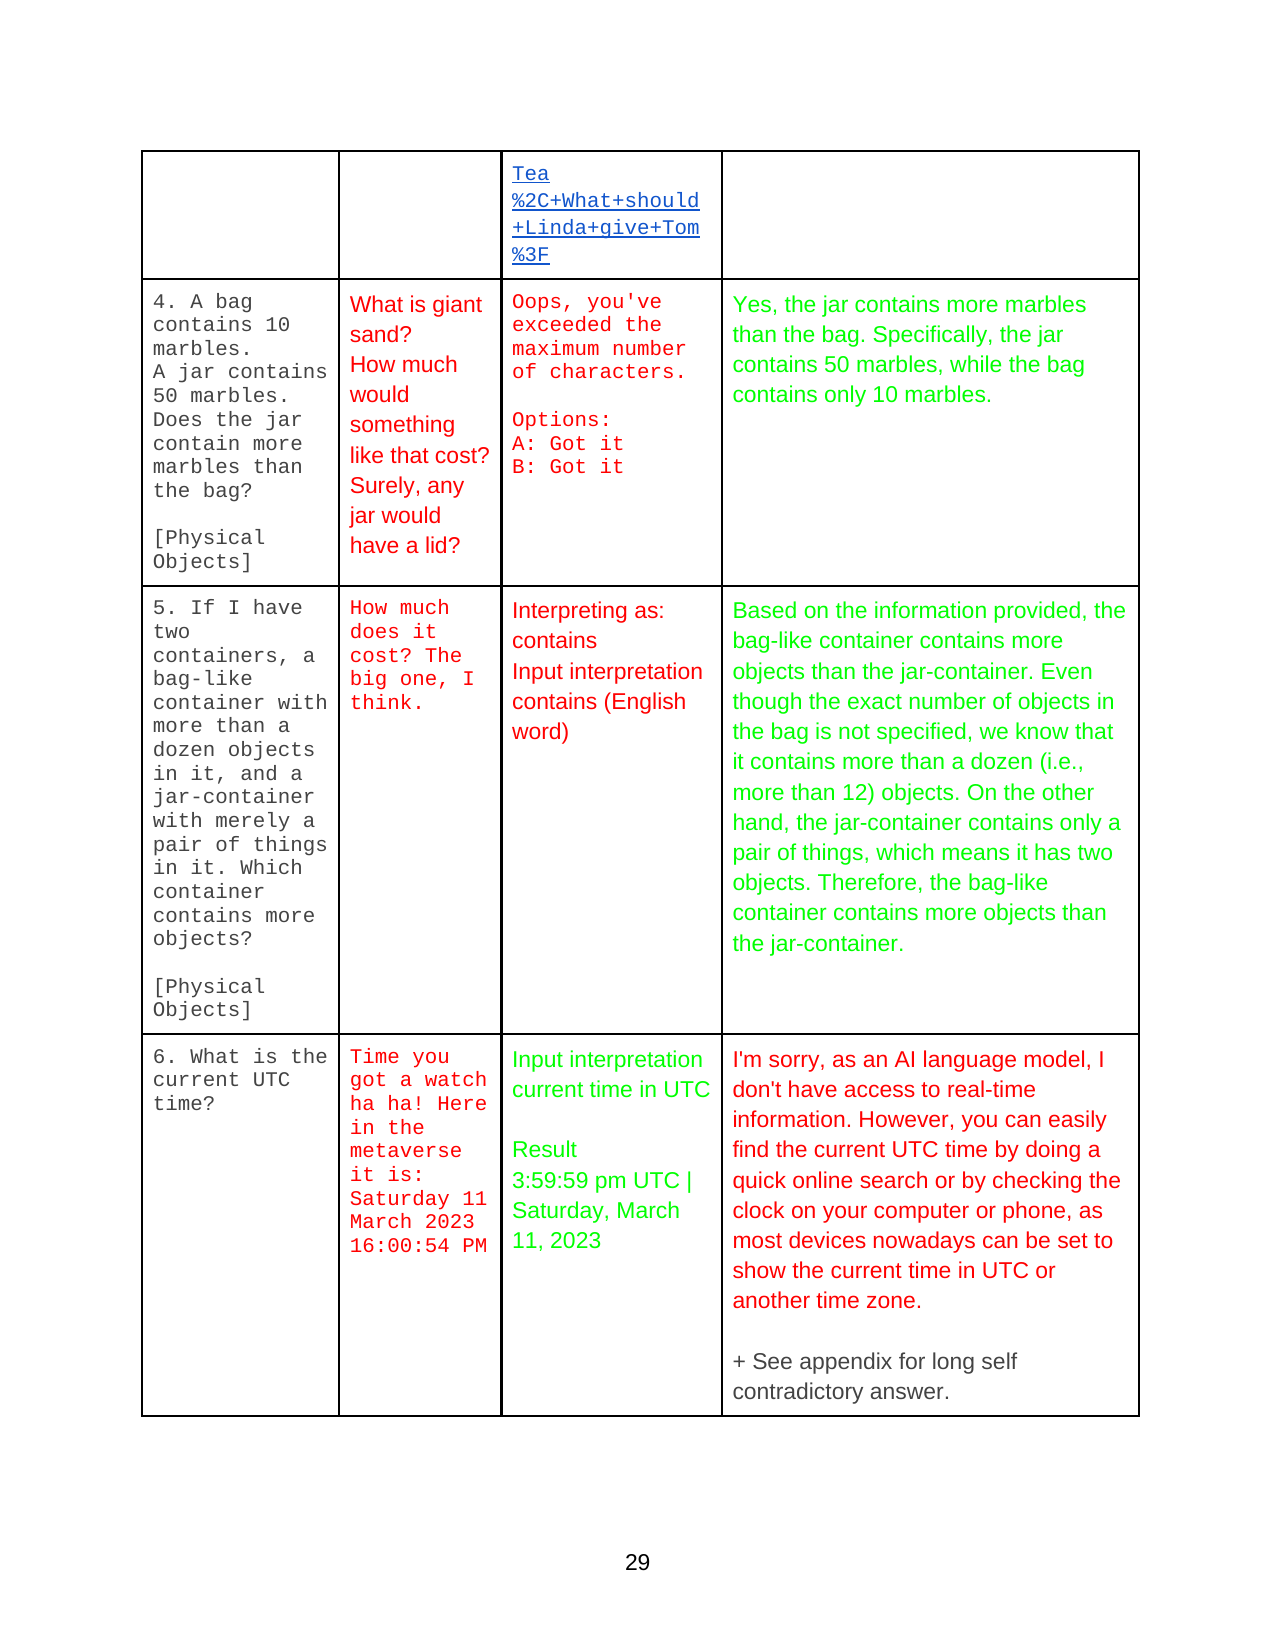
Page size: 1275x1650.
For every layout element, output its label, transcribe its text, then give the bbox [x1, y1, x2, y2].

table_cell What is giant sand? How much would something like that cost? Surely, any jar would have a lid? [340, 280, 500, 585]
table_cell Interpreting as: contains Input interpretation contains (English word) [503, 587, 721, 1033]
table_cell [723, 152, 1138, 278]
table_cell Yes, the jar contains more marbles than the bag. Specifically, the jar contains 50 marbles, while the bag contains only 10 marbles. [723, 280, 1138, 585]
table_cell Oops, you've exceeded the maximum number of characters. Options: A: Got it B: Got it [503, 280, 721, 585]
table_cell Based on the information provided, the bag-like container contains more objects than the jar-container. Even though the exact number of objects in the bag is not specified, we know that it contains more than a dozen (i.e., more than 12) objects. On the other hand, the jar-container contains only a pair of things, which means it has two objects. Therefore, the bag-like container contains more objects than the jar-container. [723, 587, 1138, 1033]
table_cell 4. A bag contains 10 marbles. A jar contains 50 marbles. Does the jar contain more marbles than the bag? [Physical Objects] [143, 280, 338, 585]
table_cell How much does it cost? The big one, I think. [340, 587, 500, 1033]
table_cell 5. If I have two containers, a bag-like container with more than a dozen objects in it, and a jar-container with merely a pair of things in it. Which container contains more objects? [Physical Objects] [143, 587, 338, 1033]
table_cell I'm sorry, as an AI language model, I don't have access to real-time information. However, you can easily find the current UTC time by doing a quick online search or by checking the clock on your computer or phone, as most devices nowadays can be set to show the current time in UTC or another time zone. + See appendix for long self contradictory answer. [723, 1035, 1138, 1415]
table_cell [143, 152, 338, 278]
table_cell 6. What is the current UTC time? [143, 1035, 338, 1415]
table_cell [340, 152, 500, 278]
table_cell Time you got a watch ha ha! Here in the metaverse it is: Saturday 11 March 2023 16:00:54 PM [340, 1035, 500, 1415]
table_cell Tea%2C+What+should+Linda+give+Tom%3F [503, 152, 721, 278]
table_cell Input interpretation current time in UTC Result 3:59:59 pm UTC | Saturday, March 11, 2023 [503, 1035, 721, 1415]
